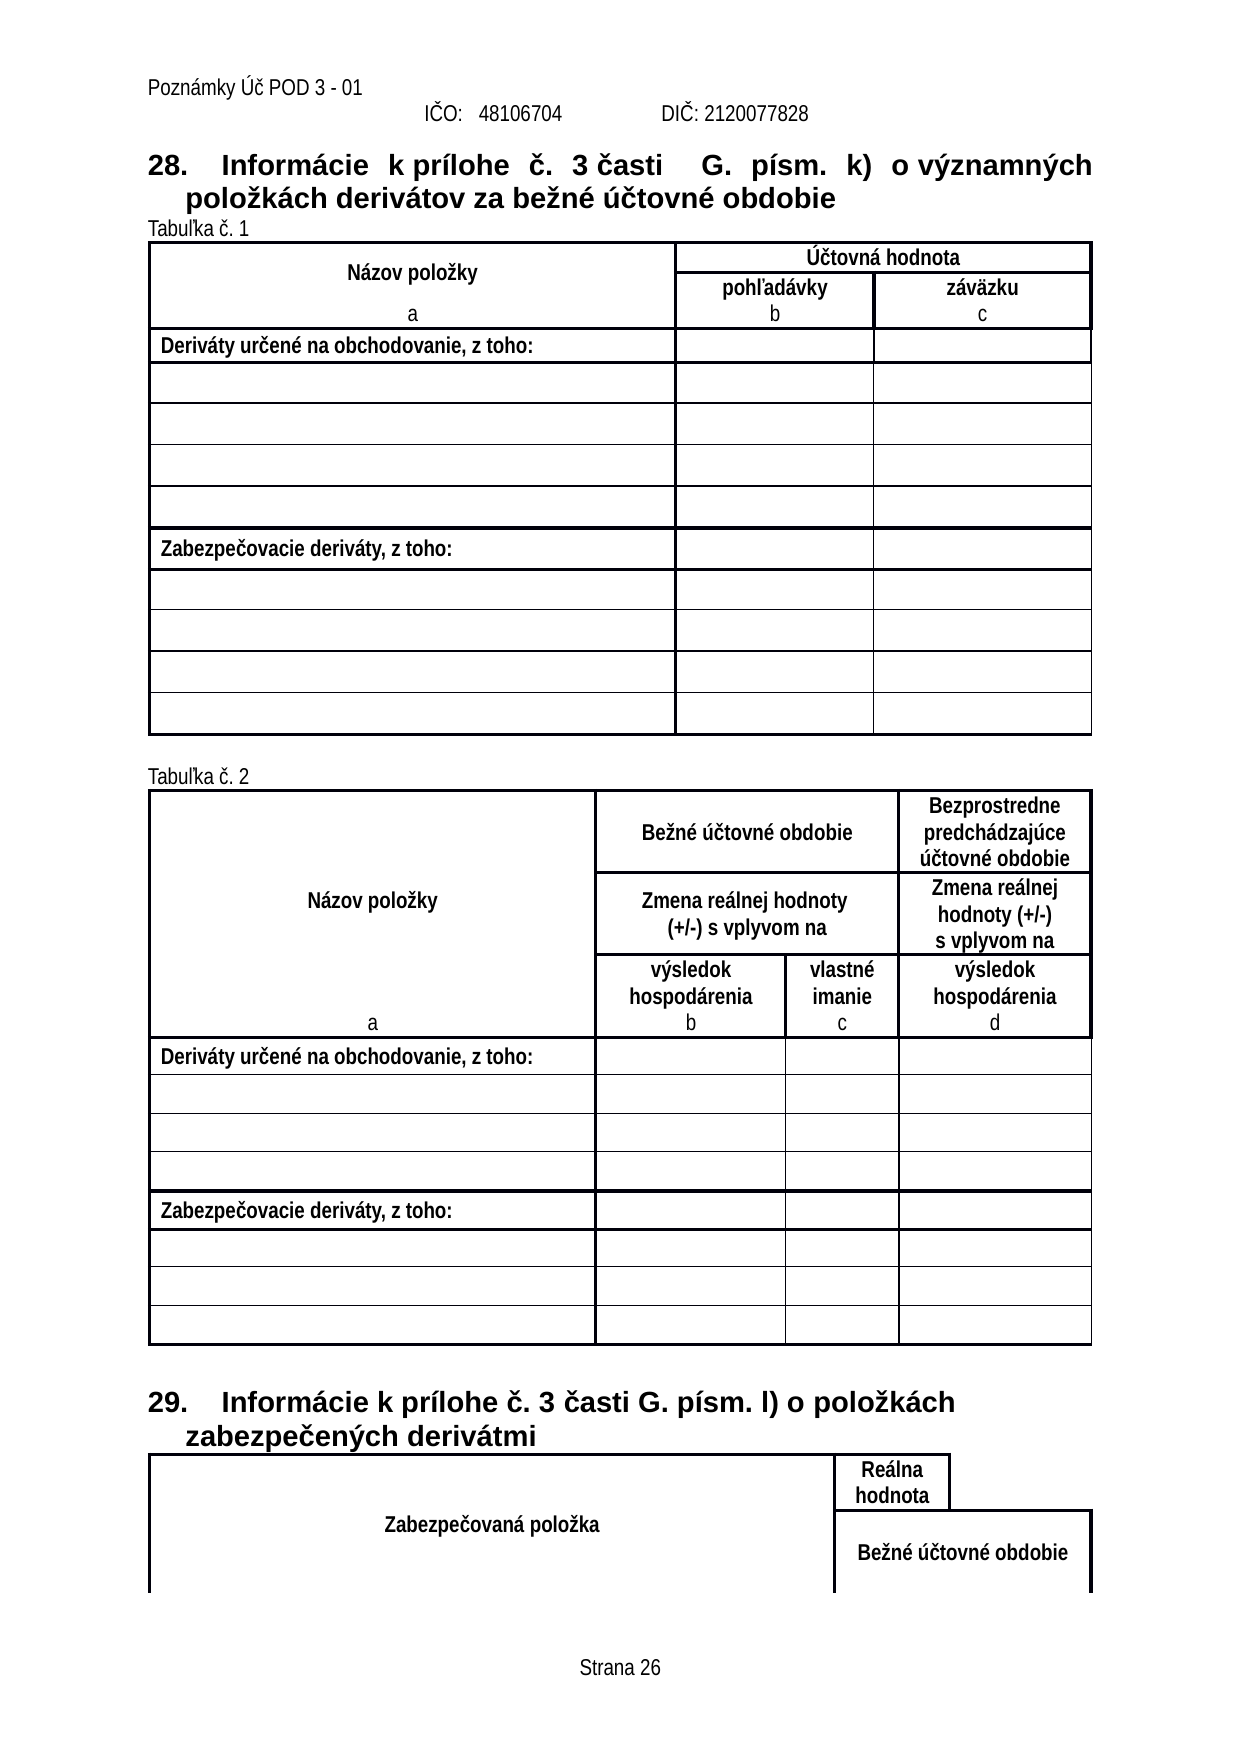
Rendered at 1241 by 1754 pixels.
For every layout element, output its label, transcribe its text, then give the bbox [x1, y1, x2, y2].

table_cell [151, 364, 674, 402]
table_cell [874, 487, 1091, 526]
table_cell [597, 1267, 785, 1304]
table_cell vlastné imanie [787, 956, 897, 1009]
table_cell [677, 330, 873, 361]
table_cell [597, 1114, 785, 1151]
table_cell Zabezpečovacie deriváty, z toho: [151, 1193, 594, 1228]
table_header Názov položky [151, 792, 594, 1009]
table_cell c [876, 300, 1089, 327]
table_cell [677, 487, 873, 526]
table_cell [151, 693, 674, 733]
table_cell [151, 1075, 594, 1112]
table_cell [900, 1306, 1091, 1343]
table_cell Zmena reálnej hodnoty (+/-) s vplyvom na [597, 874, 897, 953]
table_header Reálna hodnota [836, 1456, 948, 1508]
table_cell [151, 1114, 594, 1151]
table_cell Bežné účtovné obdobie [836, 1512, 1089, 1593]
table_header Bežné účtovné obdobie [597, 792, 897, 871]
table_cell [874, 693, 1091, 733]
table_cell [874, 364, 1091, 402]
table_cell [786, 1075, 898, 1112]
table_cell [900, 1114, 1091, 1151]
table_cell [874, 445, 1091, 485]
table_cell [151, 652, 674, 692]
table_cell [597, 1075, 785, 1112]
table_cell [597, 1152, 785, 1189]
table_cell [900, 1039, 1091, 1074]
table_cell [786, 1231, 898, 1266]
table_cell [151, 571, 674, 609]
table_cell výsledok hospodárenia [900, 956, 1089, 1009]
table_cell [875, 330, 1090, 361]
table_cell [900, 1231, 1091, 1266]
table_cell [677, 610, 873, 650]
table_cell b [677, 300, 872, 327]
table_cell Deriváty určené na obchodovanie, z toho: [151, 330, 674, 361]
table_cell [786, 1267, 898, 1304]
table_cell [900, 1193, 1091, 1228]
table_cell [151, 1267, 594, 1304]
table_cell [677, 693, 873, 733]
table_cell [151, 487, 674, 526]
table_header Bezprostredne predchádzajúce účtovné obdobie [900, 792, 1089, 871]
table_cell [151, 1231, 594, 1266]
table_cell [874, 652, 1091, 692]
table_cell Deriváty určené na obchodovanie, z toho: [151, 1039, 594, 1074]
table_cell [151, 610, 674, 650]
table_cell [151, 1306, 594, 1343]
table_cell výsledok hospodárenia [597, 956, 784, 1009]
table_cell [151, 404, 674, 444]
table_cell [874, 404, 1091, 444]
table_cell a [151, 300, 674, 327]
table_cell [677, 445, 873, 485]
table_cell [786, 1193, 898, 1228]
title Informácie k prílohe č. 3 časti G. písm. k) o významných položkách derivátov za bežné účtovné obdobie [148, 148, 1092, 215]
table_header Názov položky [151, 244, 674, 300]
table_header Účtovná hodnota [677, 244, 1089, 271]
table_cell c [787, 1009, 897, 1036]
table_cell [597, 1231, 785, 1266]
table_cell Zabezpečovacie deriváty, z toho: [151, 530, 674, 568]
title Informácie k prílohe č. 3 časti G. písm. l) o položkách zabezpečených derivátmi [148, 1386, 1092, 1453]
table_cell [597, 1039, 785, 1074]
table_cell [151, 445, 674, 485]
table_cell pohľadávky [677, 274, 872, 300]
table_cell [900, 1075, 1091, 1112]
table_cell [786, 1039, 898, 1074]
text Tabuľka č. 2 [148, 763, 1092, 789]
table_cell [786, 1152, 898, 1189]
table_cell [786, 1114, 898, 1151]
table_cell [874, 530, 1091, 568]
table_cell záväzku [876, 274, 1089, 300]
table_cell [786, 1306, 898, 1343]
table_cell [677, 571, 873, 609]
table_cell [874, 571, 1091, 609]
table_cell d [900, 1009, 1089, 1036]
table_header Zabezpečovaná položka [151, 1456, 833, 1593]
table_cell [677, 530, 873, 568]
table_cell a [151, 1009, 594, 1036]
table_cell [677, 364, 873, 402]
table_cell [900, 1267, 1091, 1304]
table_cell b [597, 1009, 784, 1036]
text Tabuľka č. 1 [148, 215, 1092, 241]
table_cell [597, 1193, 785, 1228]
table_cell [597, 1306, 785, 1343]
table_cell [677, 652, 873, 692]
table_cell [900, 1152, 1091, 1189]
table_cell Zmena reálnej hodnoty (+/-) s vplyvom na [900, 874, 1089, 953]
table_cell [874, 610, 1091, 650]
table_cell [151, 1152, 594, 1189]
table_cell [677, 404, 873, 444]
